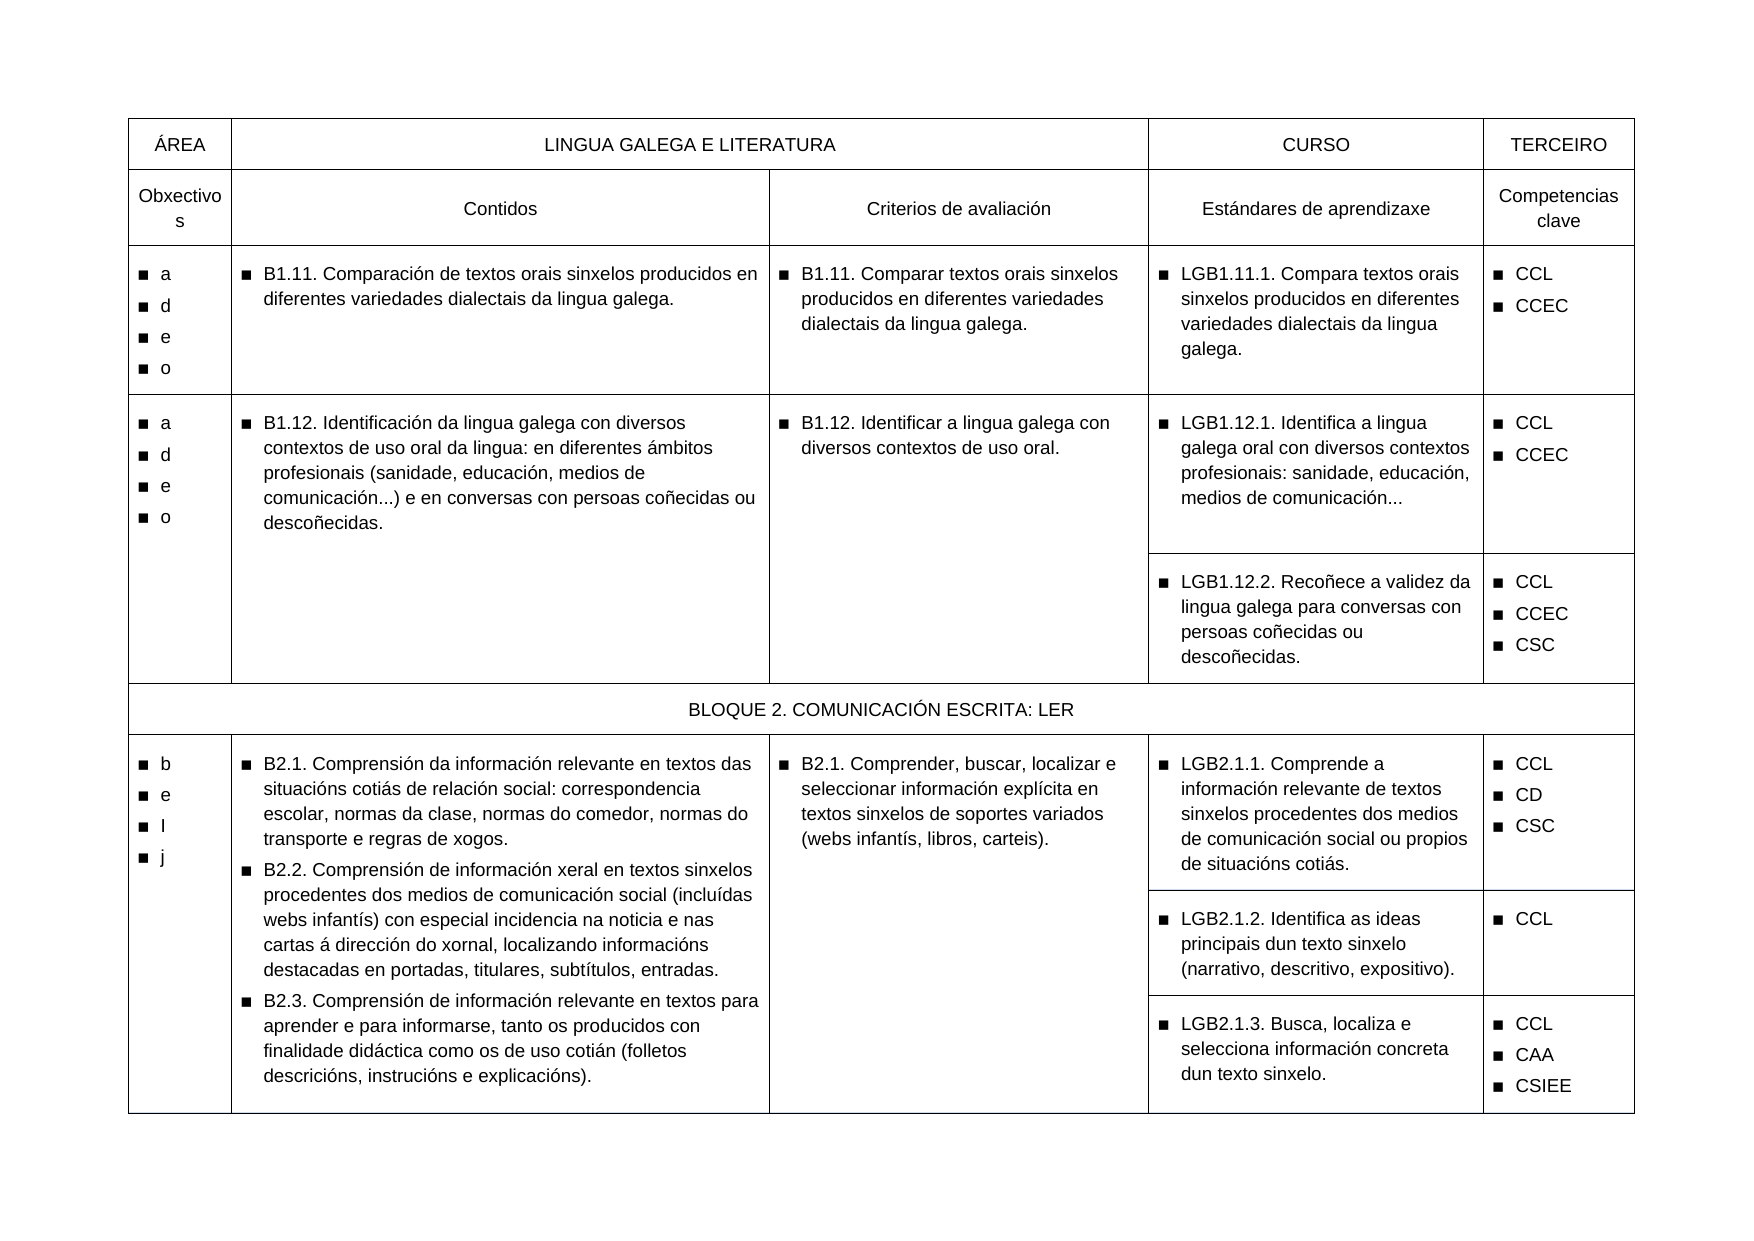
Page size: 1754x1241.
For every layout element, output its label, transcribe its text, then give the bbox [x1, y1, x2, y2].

table_cell CCL [1484, 891, 1634, 995]
table_cell Obxectivos [129, 170, 231, 245]
table_cell CCL CCEC [1484, 395, 1634, 553]
table_cell Criterios de avaliación [770, 170, 1148, 245]
table_cell LGB1.11.1. Compara textos orais sinxelos producidos en diferentes variedades dialectais da lingua galega. [1149, 246, 1483, 394]
table_header TERCEIRO [1484, 119, 1634, 169]
table_header ÁREA [129, 119, 231, 169]
table_cell Contidos [232, 170, 769, 245]
table_cell B1.11. Comparar textos orais sinxelos producidos en diferentes variedades dialectais da lingua galega. [770, 246, 1148, 394]
table_cell CCL CCEC CSC [1484, 554, 1634, 683]
table_header LINGUA GALEGA E LITERATURA [232, 119, 1148, 169]
table_cell B1.12. Identificación da lingua galega con diversos contextos de uso oral da lingua: en diferentes ámbitos profesionais (sanidade, educación, medios de comunicación...) e en conversas con persoas coñecidas ou descoñecidas. [232, 395, 769, 683]
table_cell CCL CCEC [1484, 246, 1634, 394]
table_cell B2.1. Comprender, buscar, localizar e seleccionar información explícita en textos sinxelos de soportes variados (webs infantís, libros, carteis). [770, 735, 1148, 1112]
table_cell B1.11. Comparación de textos orais sinxelos producidos en diferentes variedades dialectais da lingua galega. [232, 246, 769, 394]
table_cell a d e o [129, 246, 231, 394]
table_cell CCL CAA CSIEE [1484, 996, 1634, 1112]
table_cell LGB1.12.2. Recoñece a validez da lingua galega para conversas con persoas coñecidas ou descoñecidas. [1149, 554, 1483, 683]
table_cell CCL CD CSC [1484, 735, 1634, 889]
table_cell LGB2.1.3. Busca, localiza e selecciona información concreta dun texto sinxelo. [1149, 996, 1483, 1112]
table_cell Competencias clave [1484, 170, 1634, 245]
table_header CURSO [1149, 119, 1483, 169]
table_cell BLOQUE 2. COMUNICACIÓN ESCRITA: LER [129, 684, 1634, 734]
table_cell LGB1.12.1. Identifica a lingua galega oral con diversos contextos profesionais: sanidade, educación, medios de comunicación... [1149, 395, 1483, 553]
table_cell LGB2.1.2. Identifica as ideas principais dun texto sinxelo (narrativo, descritivo, expositivo). [1149, 891, 1483, 995]
table_cell B1.12. Identificar a lingua galega con diversos contextos de uso oral. [770, 395, 1148, 683]
table_cell LGB2.1.1. Comprende a información relevante de textos sinxelos procedentes dos medios de comunicación social ou propios de situacións cotiás. [1149, 735, 1483, 889]
table_cell Estándares de aprendizaxe [1149, 170, 1483, 245]
table_cell b e I j [129, 735, 231, 1112]
table_cell a d e o [129, 395, 231, 683]
table_cell B2.1. Comprensión da información relevante en textos das situacións cotiás de relación social: correspondencia escolar, normas da clase, normas do comedor, normas do transporte e regras de xogos. B2.2. Comprensión de información xeral en textos sinxelos procedentes dos medios de comunicación social (incluídas webs infantís) con especial incidencia na noticia e nas cartas á dirección do xornal, localizando informacións destacadas en portadas, titulares, subtítulos, entradas. B2.3. Comprensión de información relevante en textos para aprender e para informarse, tanto os producidos con finalidade didáctica como os de uso cotián (folletos descricións, instrucións e explicacións). [232, 735, 769, 1112]
